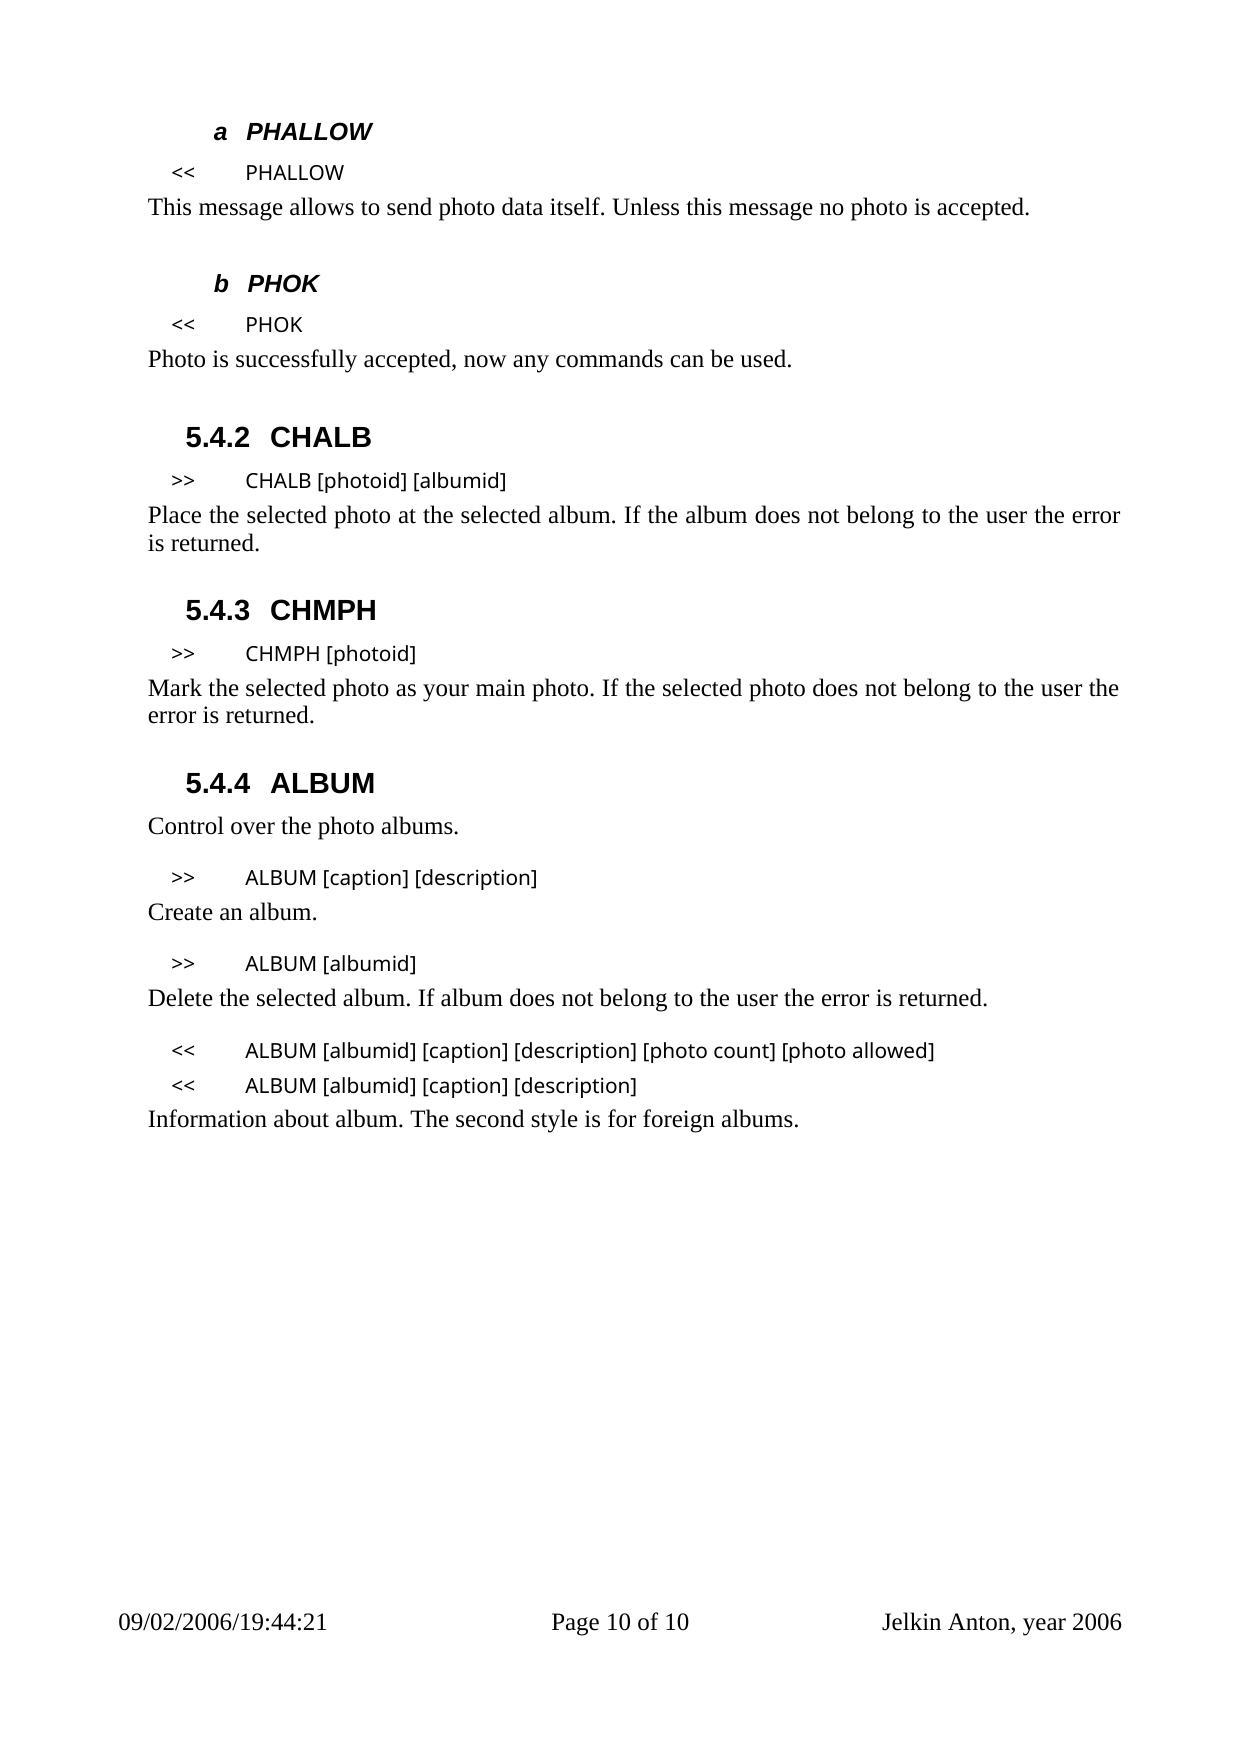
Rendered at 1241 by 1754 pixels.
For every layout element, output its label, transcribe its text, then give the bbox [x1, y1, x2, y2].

subtitle CHMPH [177, 594, 1122, 627]
subtitle PHOK [207, 269, 1122, 297]
text Photo is successfully accepted, now any commands can be used. [148, 345, 1122, 372]
text << PHOK [171, 310, 1122, 338]
text Delete the selected album. If album does not belong to the user the error is returned. [148, 984, 1122, 1012]
text >> ALBUM [albumid] [171, 949, 1122, 978]
subtitle PHALLOW [207, 118, 1122, 146]
text Create an album. [148, 898, 1122, 926]
text Control over the photo albums. [148, 812, 1122, 840]
subtitle ALBUM [177, 767, 1122, 799]
text >> CHALB [photoid] [albumid] [171, 466, 1122, 494]
text Mark the selected photo as your main photo. If the selected photo does not belong to the user the error is returned. [148, 674, 1122, 729]
text Place the selected photo at the selected album. If the album does not belong to the user the error is returned. [148, 501, 1122, 556]
subtitle CHALB [177, 421, 1122, 454]
text Information about album. The second style is for foreign albums. [148, 1106, 1122, 1133]
text << ALBUM [albumid] [caption] [description] [171, 1071, 1122, 1099]
text << ALBUM [albumid] [caption] [description] [photo count] [photo allowed] [171, 1036, 1122, 1064]
text This message allows to send photo data itself. Unless this message no photo is accepted. [148, 193, 1122, 221]
text >> CHMPH [photoid] [171, 639, 1122, 667]
text >> ALBUM [caption] [description] [171, 863, 1122, 892]
text << PHALLOW [171, 158, 1122, 187]
